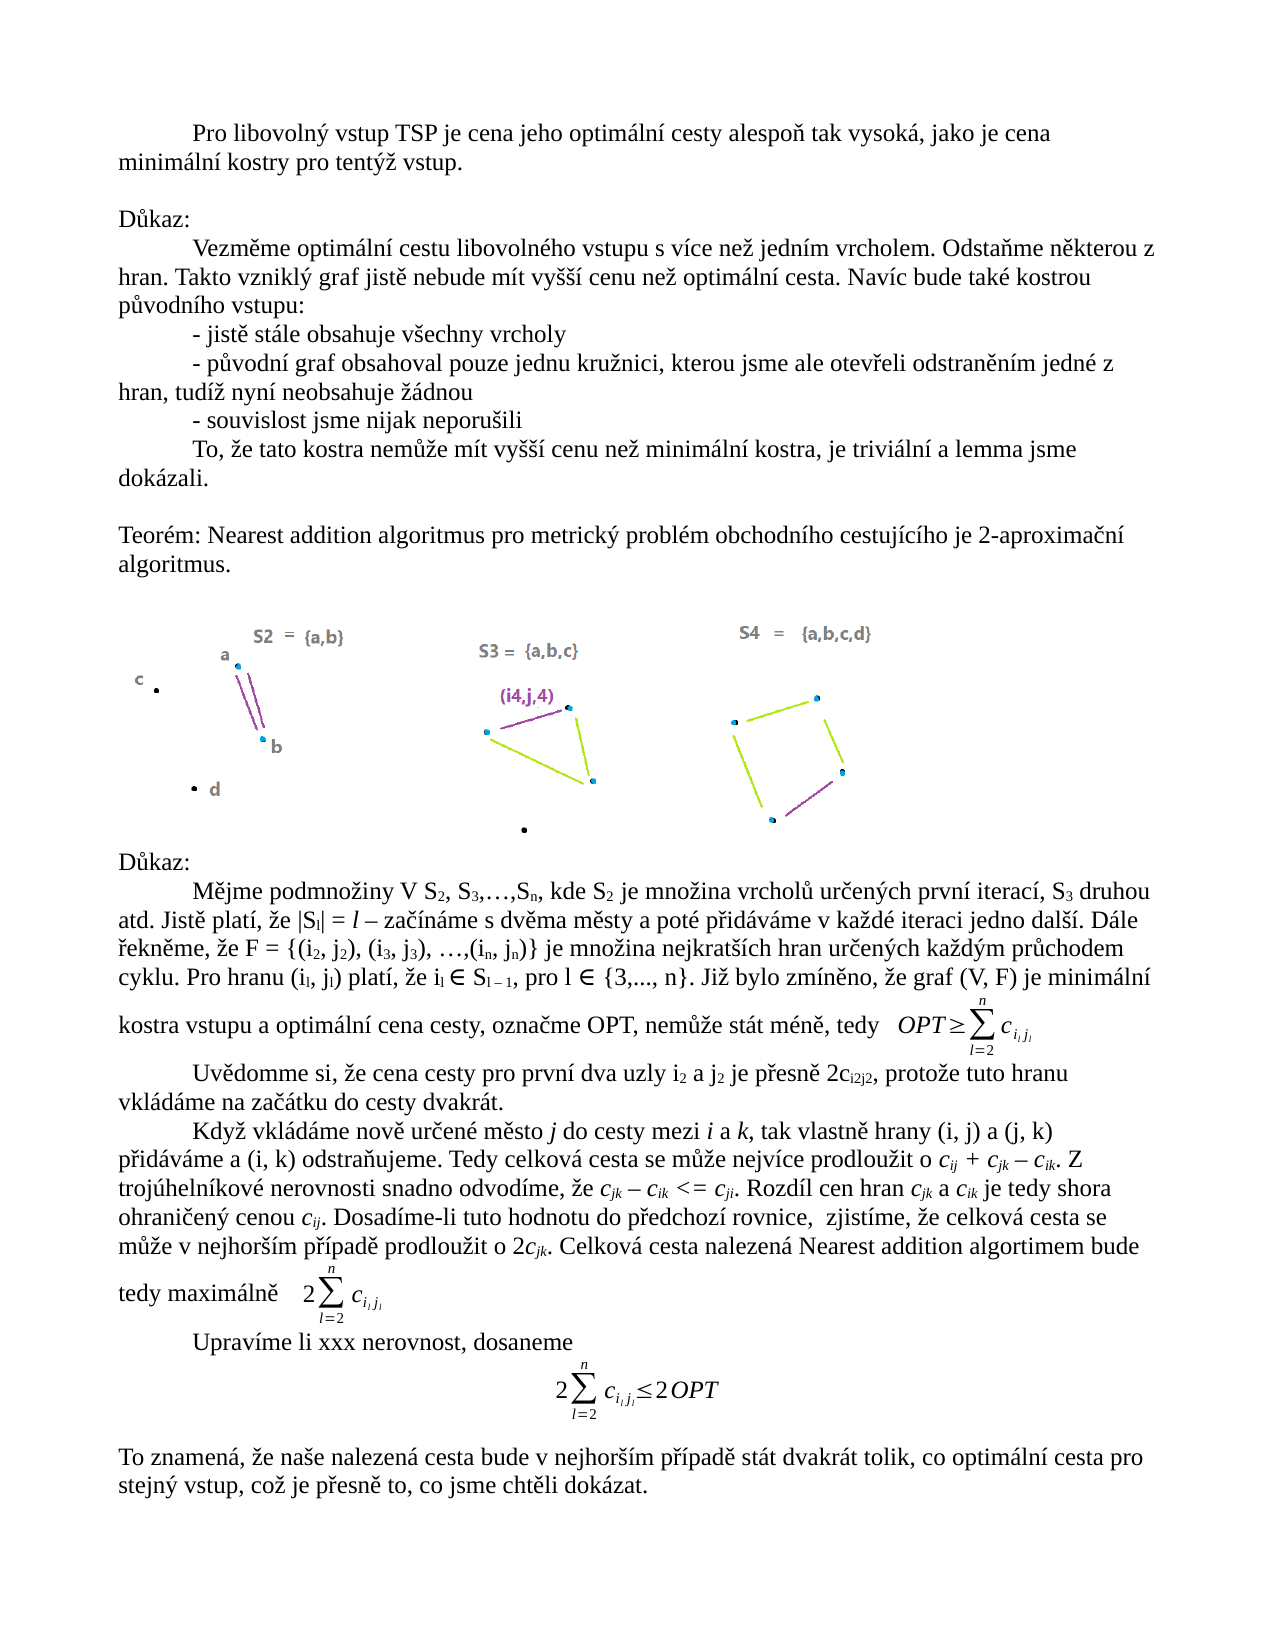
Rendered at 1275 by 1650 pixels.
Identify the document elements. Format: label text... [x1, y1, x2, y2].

text Když vkládáme nově určené město j do cesty mezi i a k, tak vlastně hrany (i, j) a (j, k) přidáváme a (i, k) odstraňujeme. Tedy celková cesta se může nejvíce prodloužit o cij + cjk – cik. Z trojúhelníkové nerovnosti snadno odvodíme, že cjk – cik <= cji. Rozdíl cen hran cjk a cik je tedy shora ohraničený cenou cij. Dosadíme-li tuto hodnotu do předchozí rovnice, zjistíme, že celková cesta se může v nejhorším případě prodloužit o 2cjk. Celková cesta nalezená Nearest addition algortimem bude tedy maximálně [118, 1116, 1157, 1327]
text - souvislost jsme nijak neporušili To, že tato kostra nemůže mít vyšší cenu než minimální kostra, je triviální a lemma jsme dokázali. [118, 406, 1157, 492]
text - jistě stále obsahuje všechny vrcholy [118, 319, 1157, 348]
text To znamená, že naše nalezená cesta bude v nejhorším případě stát dvakrát tolik, co optimální cesta pro stejný vstup, což je přesně to, co jsme chtěli dokázat. [118, 1442, 1157, 1499]
text Upravíme li xxx nerovnost, dosaneme [118, 1327, 1157, 1356]
text Důkaz: [118, 848, 1157, 876]
text Teorém: Nearest addition algoritmus pro metrický problém obchodního cestujícího je 2-aproximační algoritmus. [118, 521, 1157, 578]
text Mějme podmnožiny V S2, S3,…,Sn, kde S2 je množina vrcholů určených první iterací, S3 druhou atd. Jistě platí, že |Sl| = l – začínáme s dvěma městy a poté přidáváme v každé iteraci jedno další. Dále řekněme, že F = {(i2, j2), (i3, j3), …,(in, jn)} je množina nejkratších hran určených každým průchodem cyklu. Pro hranu (il, jl) platí, že il ∈ Sl – 1, pro l ∈ {3,..., n}. Již bylo zmíněno, že graf (V, F) je minimální kostra vstupu a optimální cena cesty, označme OPT, nemůže stát méně, tedy [118, 876, 1157, 1058]
text Pro libovolný vstup TSP je cena jeho optimální cesty alespoň tak vysoká, jako je cena minimální kostry pro tentýž vstup. [118, 118, 1157, 176]
text - původní graf obsahoval pouze jednu kružnici, kterou jsme ale otevřeli odstraněním jedné z hran, tudíž nyní neobsahuje žádnou [118, 348, 1157, 406]
picture [115, 609, 900, 848]
text Důkaz: [118, 204, 1157, 233]
text Uvědomme si, že cena cesty pro první dva uzly i2 a j2 je přesně 2ci2j2, protože tuto hranu vkládáme na začátku do cesty dvakrát. [118, 1058, 1157, 1116]
text Vezměme optimální cestu libovolného vstupu s více než jedním vrcholem. Odstaňme některou z hran. Takto vzniklý graf jistě nebude mít vyšší cenu než optimální cesta. Navíc bude také kostrou původního vstupu: [118, 233, 1157, 319]
